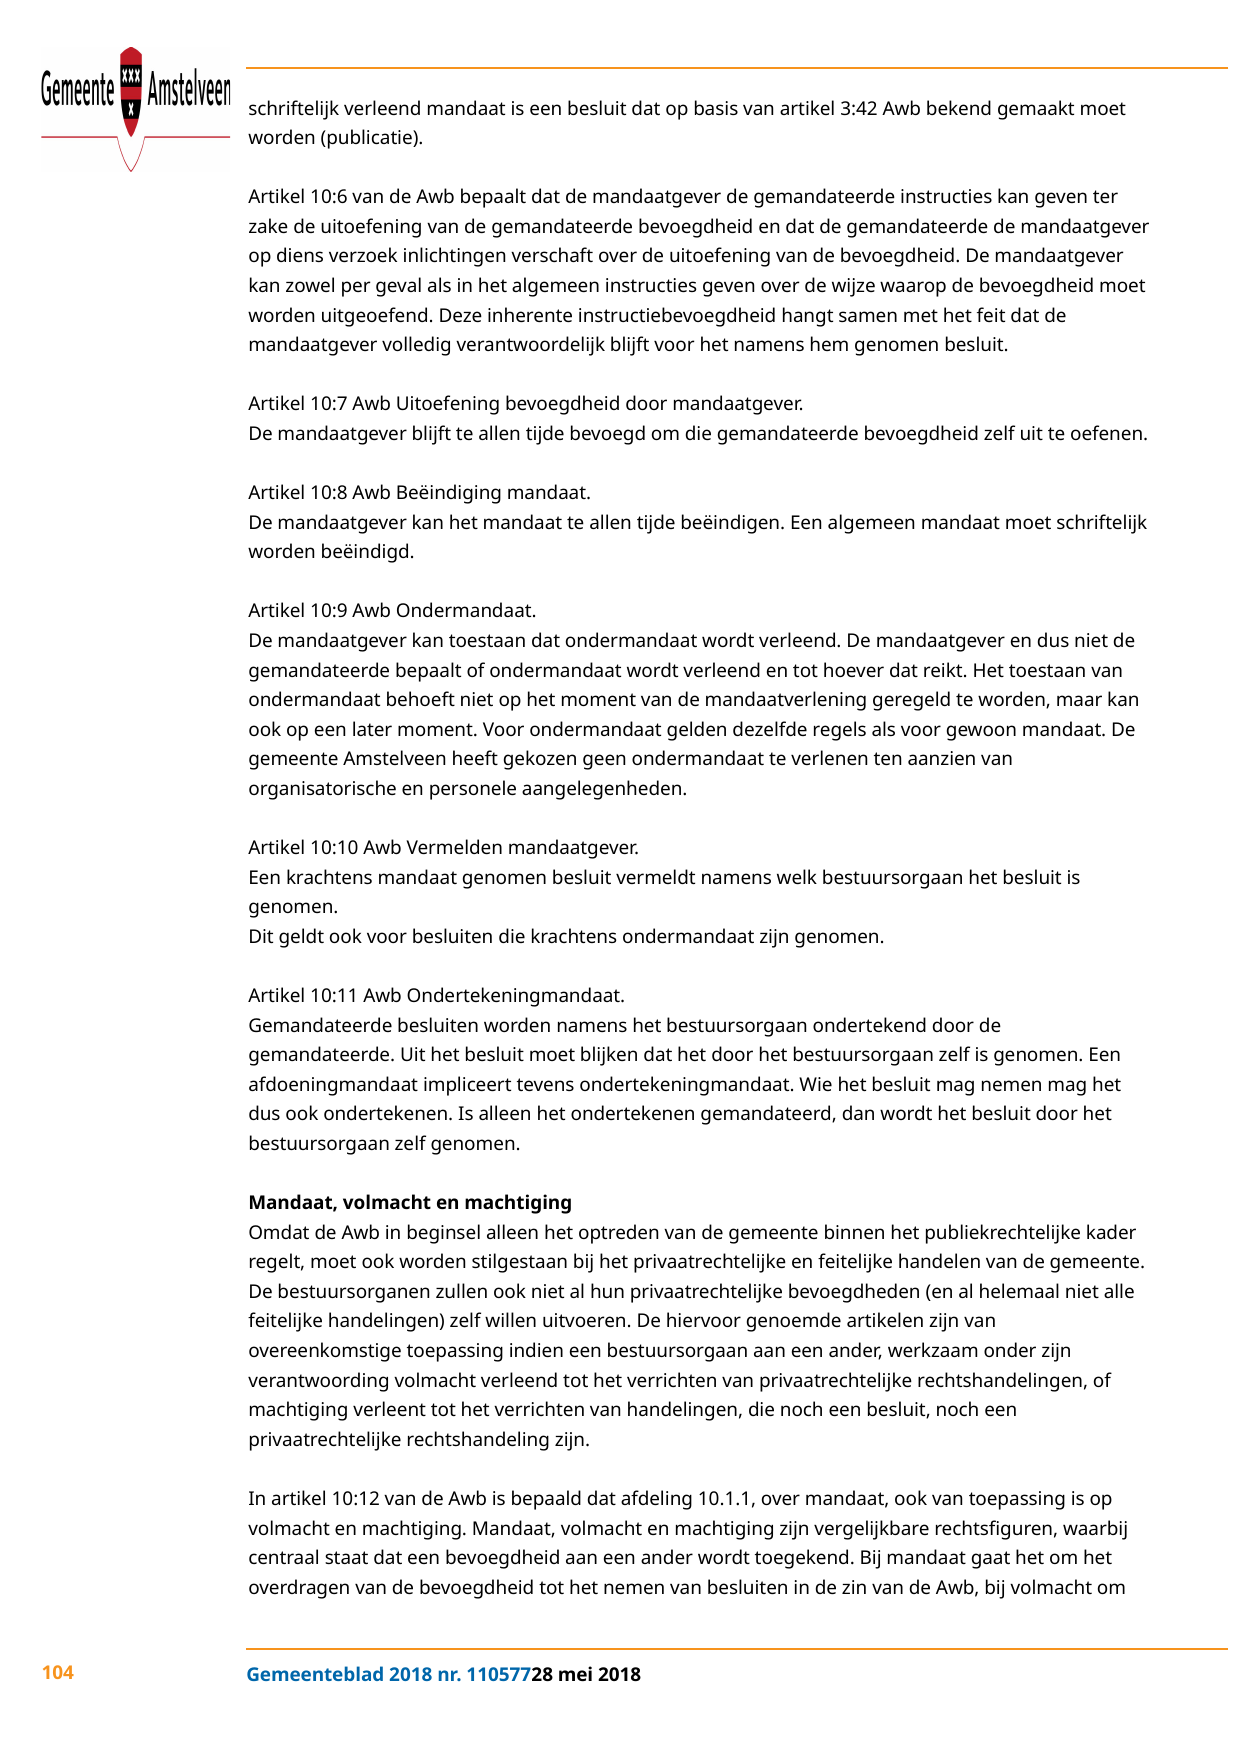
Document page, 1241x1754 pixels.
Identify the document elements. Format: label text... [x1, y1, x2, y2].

text Gemandateerde besluiten worden namens het bestuursorgaan ondertekend door de gemandateerde. Uit het besluit moet blijken dat het door het bestuursorgaan zelf is genomen. Een afdoeningmandaat impliceert tevens ondertekeningmandaat. Wie het besluit mag nemen mag het dus ook ondertekenen. Is alleen het ondertekenen gemandateerd, dan wordt het besluit door het bestuursorgaan zelf genomen. [248, 1012, 1152, 1156]
text De mandaatgever blijft te allen tijde bevoegd om die gemandateerde bevoegdheid zelf uit te oefenen. [248, 420, 1152, 446]
text schriftelijk verleend mandaat is een besluit dat op basis van artikel 3:42 Awb bekend gemaakt moet worden (publicatie). [248, 95, 1152, 150]
text Een krachtens mandaat genomen besluit vermeldt namens welk bestuursorgaan het besluit is genomen. [248, 864, 1152, 919]
text Artikel 10:7 Awb Uitoefening bevoegdheid door mandaatgever. [248, 391, 1152, 416]
picture [41, 47, 231, 172]
text Artikel 10:9 Awb Ondermandaat. [248, 598, 1152, 623]
text De mandaatgever kan toestaan dat ondermandaat wordt verleend. De mandaatgever en dus niet de gemandateerde bepaalt of ondermandaat wordt verleend en tot hoever dat reikt. Het toestaan van ondermandaat behoeft niet op het moment van de mandaatverlening geregeld te worden, maar kan ook op een later moment. Voor ondermandaat gelden dezelfde regels als voor gewoon mandaat. De gemeente Amstelveen heeft gekozen geen ondermandaat te verlenen ten aanzien van organisatorische en personele aangelegenheden. [248, 627, 1152, 801]
text Artikel 10:11 Awb Ondertekeningmandaat. [248, 982, 1152, 1008]
text Artikel 10:10 Awb Vermelden mandaatgever. [248, 834, 1152, 860]
text Mandaat, volmacht en machtiging [248, 1189, 1152, 1215]
text Artikel 10:6 van de Awb bepaalt dat de mandaatgever de gemandateerde instructies kan geven ter zake de uitoefening van de gemandateerde bevoegdheid en dat de gemandateerde de mandaatgever op diens verzoek inlichtingen verschaft over de uitoefening van de bevoegdheid. De mandaatgever kan zowel per geval als in het algemeen instructies geven over de wijze waarop de bevoegdheid moet worden uitgeoefend. Deze inherente instructiebevoegdheid hangt samen met het feit dat de mandaatgever volledig verantwoordelijk blijft voor het namens hem genomen besluit. [248, 183, 1152, 357]
text Artikel 10:8 Awb Beëindiging mandaat. [248, 479, 1152, 505]
text In artikel 10:12 van de Awb is bepaald dat afdeling 10.1.1, over mandaat, ook van toepassing is op volmacht en machtiging. Mandaat, volmacht en machtiging zijn vergelijkbare rechtsfiguren, waarbij centraal staat dat een bevoegdheid aan een ander wordt toegekend. Bij mandaat gaat het om het overdragen van de bevoegdheid tot het nemen van besluiten in de zin van de Awb, bij volmacht om [248, 1485, 1152, 1600]
text Omdat de Awb in beginsel alleen het optreden van de gemeente binnen het publiekrechtelijke kader regelt, moet ook worden stilgestaan bij het privaatrechtelijke en feitelijke handelen van de gemeente. De bestuursorganen zullen ook niet al hun privaatrechtelijke bevoegdheden (en al helemaal niet alle feitelijke handelingen) zelf willen uitvoeren. De hiervoor genoemde artikelen zijn van overeenkomstige toepassing indien een bestuursorgaan aan een ander, werkzaam onder zijn verantwoording volmacht verleend tot het verrichten van privaatrechtelijke rechtshandelingen, of machtiging verleent tot het verrichten van handelingen, die noch een besluit, noch een privaatrechtelijke rechtshandeling zijn. [248, 1219, 1152, 1452]
text Dit geldt ook voor besluiten die krachtens ondermandaat zijn genomen. [248, 923, 1152, 949]
text De mandaatgever kan het mandaat te allen tijde beëindigen. Een algemeen mandaat moet schriftelijk worden beëindigd. [248, 509, 1152, 564]
